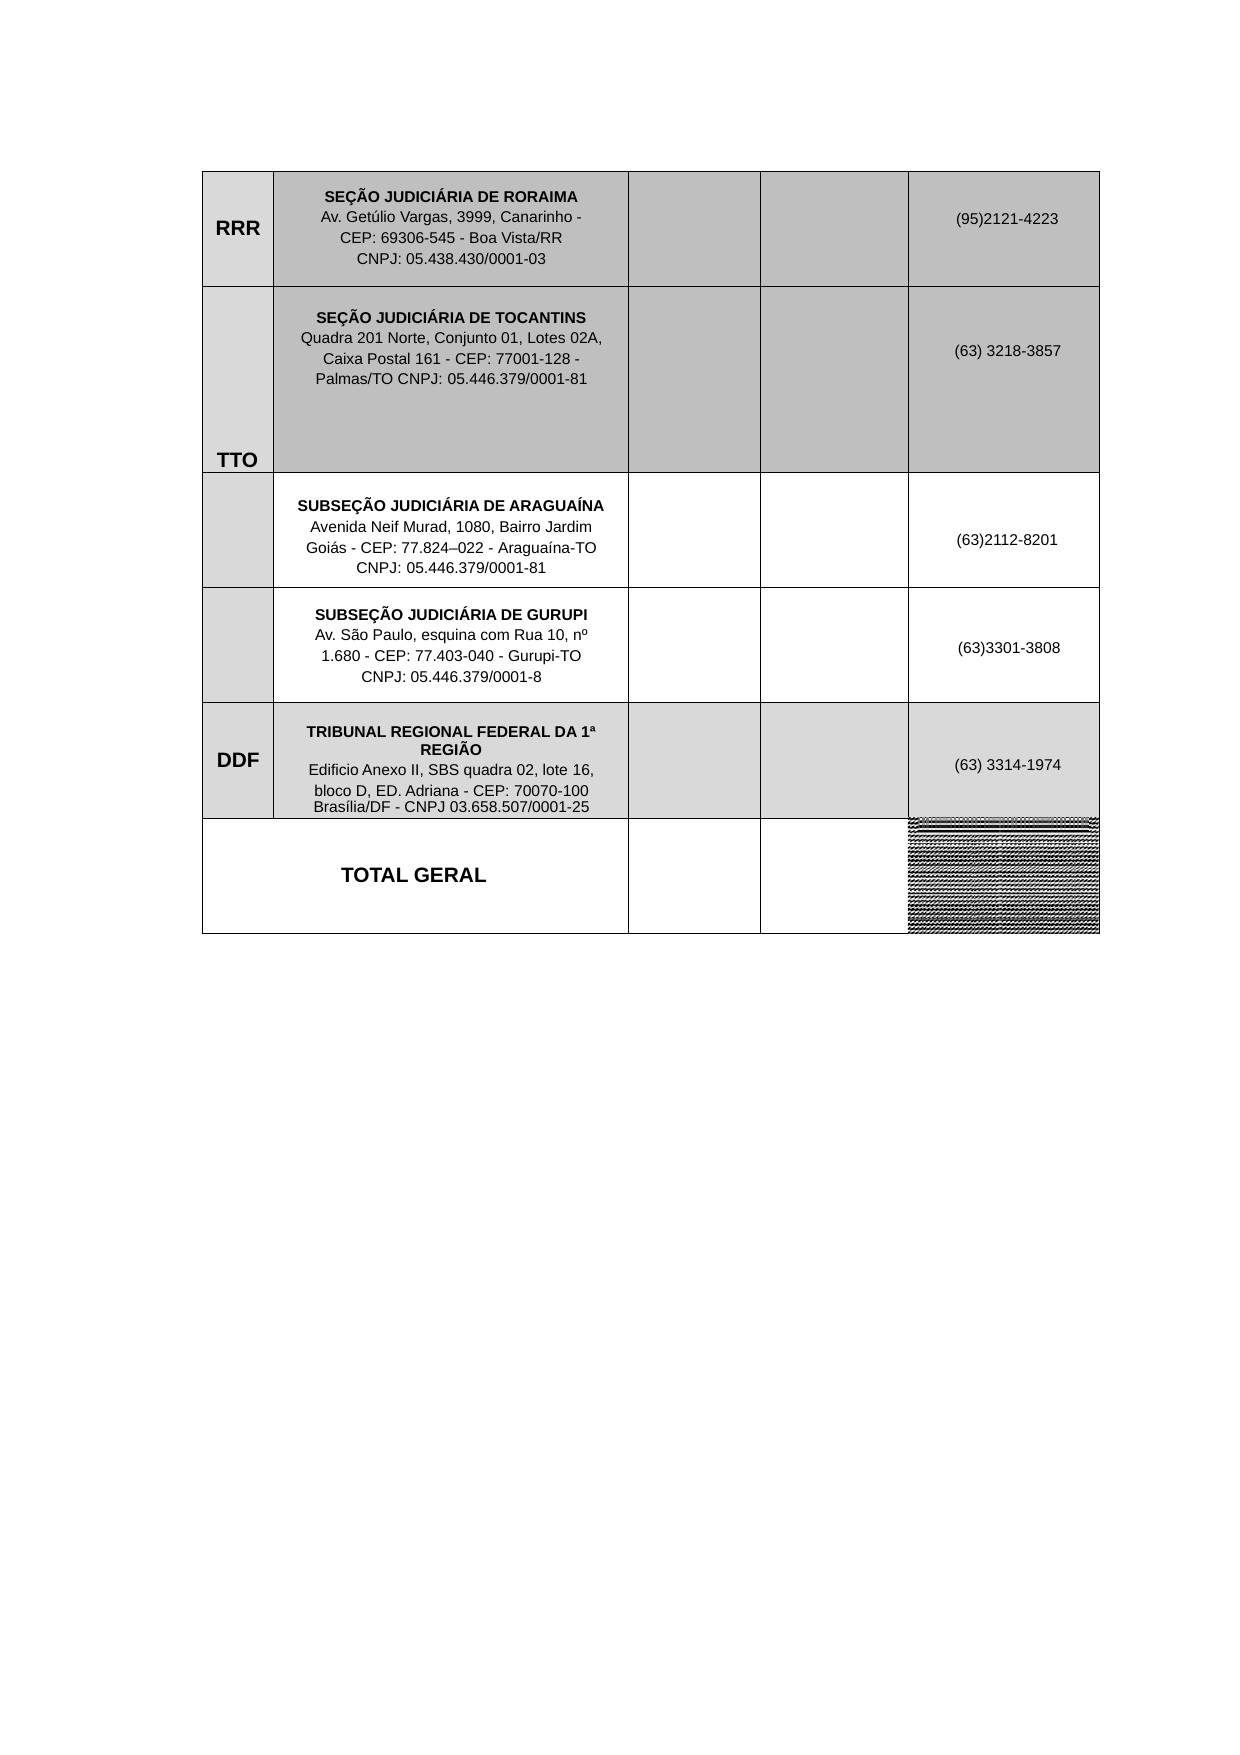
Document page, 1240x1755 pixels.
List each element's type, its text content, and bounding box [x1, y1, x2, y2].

table_cell (63) 3218-3857 [909, 287, 1099, 472]
table_cell (63)3301-3808 [909, 588, 1099, 702]
table_cell TRIBUNAL REGIONAL FEDERAL DA 1ª REGIÃO Edificio Anexo II, SBS quadra 02, lote 16, bloco D, ED. Adriana - CEP: 70070-100 Brasília/DF - CNPJ 03.658.507/0001-25 [274, 703, 628, 818]
table_cell [629, 819, 760, 933]
table_cell TOTAL GERAL [203, 819, 628, 933]
table_cell (63)2112-8201 [909, 473, 1099, 587]
table_cell [629, 287, 760, 472]
table_cell DDF [203, 703, 273, 818]
table_header (95)2121-4223 [909, 172, 1099, 286]
table_cell [203, 588, 273, 702]
table_cell [761, 703, 908, 818]
table_header RRR [203, 172, 273, 286]
picture [907, 817, 1099, 934]
table_cell [761, 819, 907, 933]
table_cell [629, 473, 760, 587]
table_cell [761, 473, 908, 587]
table_cell SEÇÃO JUDICIÁRIA DE TOCANTINS Quadra 201 Norte, Conjunto 01, Lotes 02A, Caixa Postal 161 - CEP: 77001-128 - Palmas/TO CNPJ: 05.446.379/0001-81 [274, 287, 628, 472]
table_header SEÇÃO JUDICIÁRIA DE RORAIMA Av. Getúlio Vargas, 3999, Canarinho - CEP: 69306-545 - Boa Vista/RR CNPJ: 05.438.430/0001-03 [274, 172, 628, 286]
table_cell TTO [203, 287, 273, 472]
table_header [629, 172, 760, 286]
table_header [761, 172, 908, 286]
table_cell [629, 703, 760, 818]
table_cell SUBSEÇÃO JUDICIÁRIA DE GURUPI Av. São Paulo, esquina com Rua 10, nº 1.680 - CEP: 77.403-040 - Gurupi-TO CNPJ: 05.446.379/0001-8 [274, 588, 628, 702]
table_cell [761, 287, 908, 472]
table_cell (63) 3314-1974 [909, 703, 1099, 817]
table_cell [203, 473, 273, 587]
table_cell [761, 588, 908, 702]
table_cell SUBSEÇÃO JUDICIÁRIA DE ARAGUAÍNA Avenida Neif Murad, 1080, Bairro Jardim Goiás - CEP: 77.824–022 - Araguaína-TO CNPJ: 05.446.379/0001-81 [274, 473, 628, 587]
table_cell [629, 588, 760, 702]
